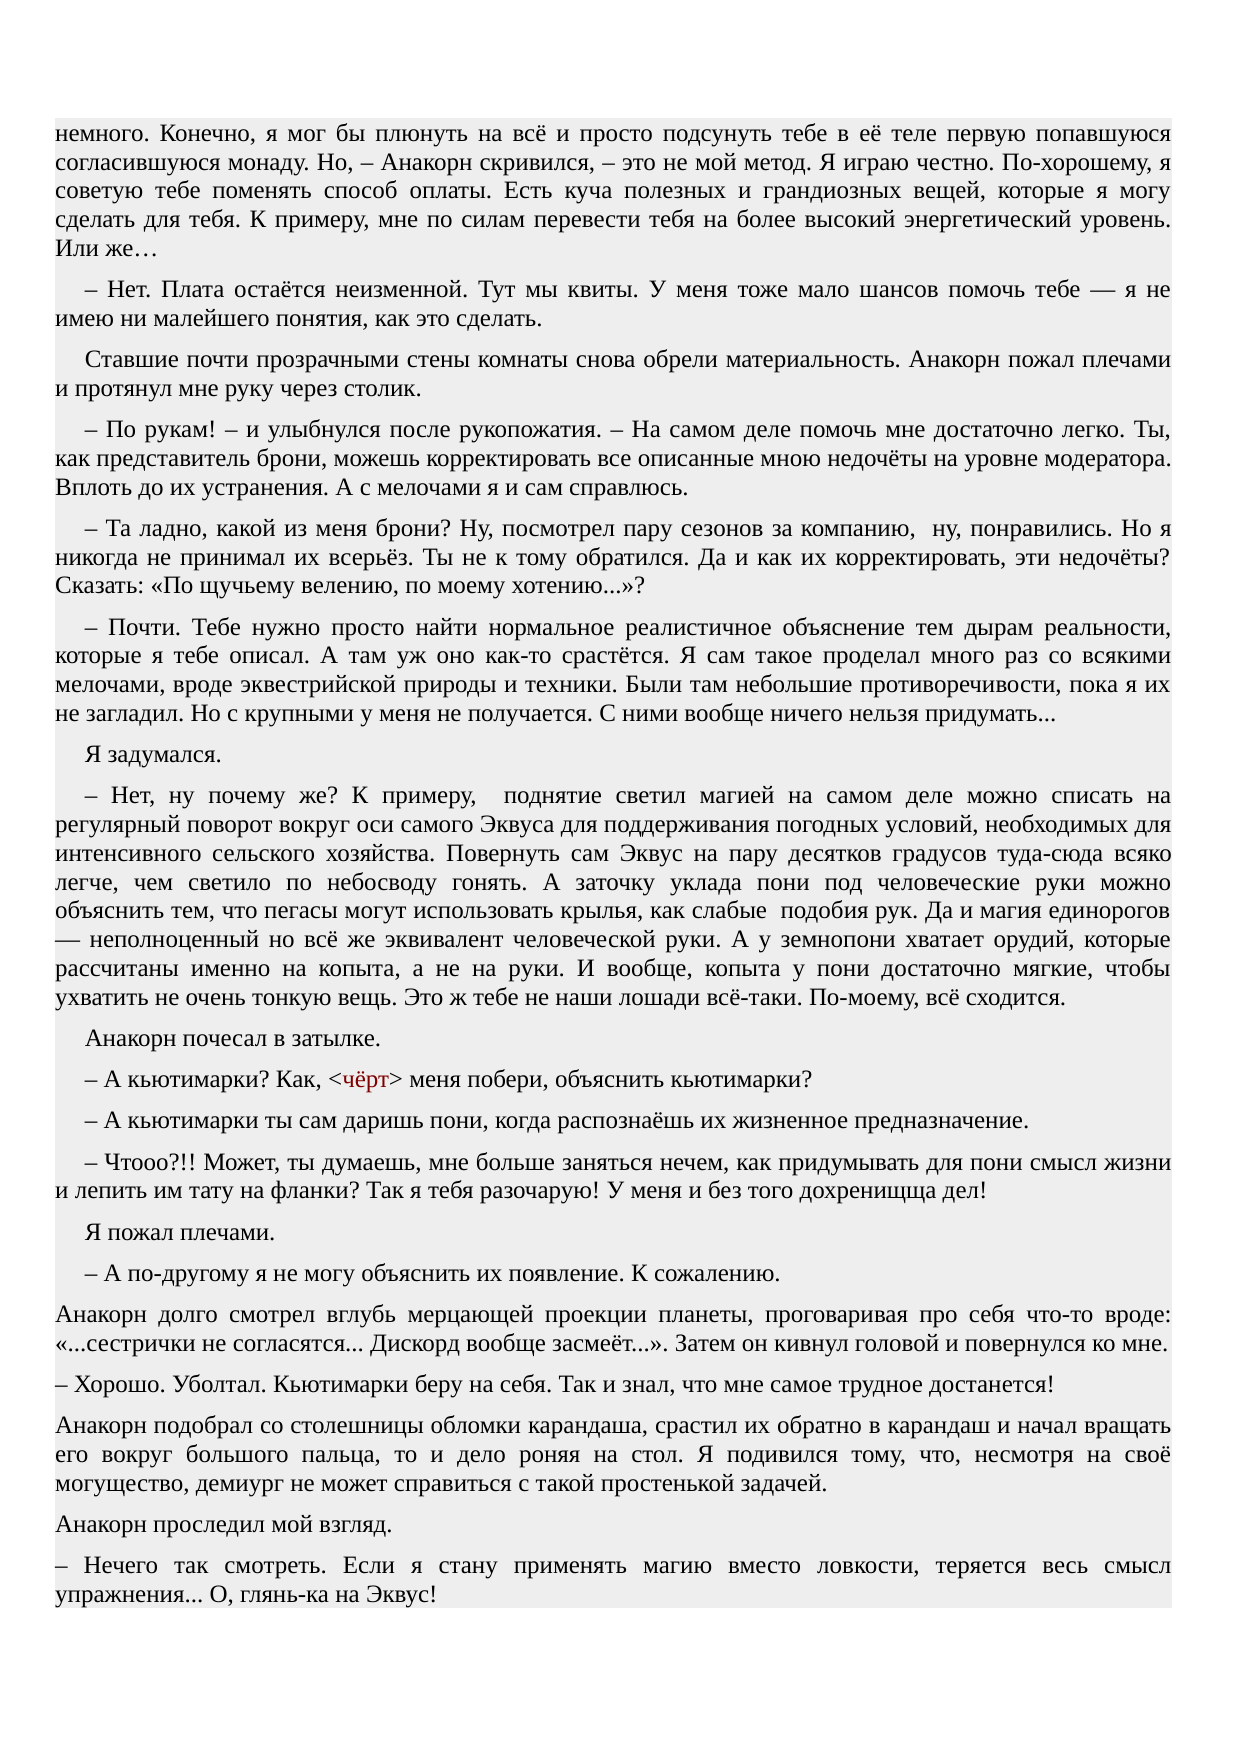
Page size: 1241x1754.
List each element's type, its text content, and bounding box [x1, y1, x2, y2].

text – Та ладно, какой из меня брони? Ну, посмотрел пару сезонов за компанию, ну, понравились. Но я никогда не принимал их всерьёз. Ты не к тому обратился. Да и как их корректировать, эти недочёты? Сказать: «По щучьему велению, по моему хотению...»? [55, 513, 1172, 599]
text – А кьютимарки? Как, <чёрт> меня побери, объяснить кьютимарки? [55, 1064, 1172, 1093]
text – Нечего так смотреть. Если я стану применять магию вместо ловкости, теряется весь смысл упражнения... О, глянь-ка на Эквус! [55, 1551, 1172, 1608]
text Анакорн долго смотрел вглубь мерцающей проекции планеты, проговаривая про себя что-то вроде: «...сестрички не согласятся... Дискорд вообще засмеёт...». Затем он кивнул головой и повернулся ко мне. [55, 1299, 1172, 1357]
text Я пожал плечами. [55, 1217, 1172, 1246]
text Анакорн проследил мой взгляд. [55, 1509, 1172, 1538]
text – А по-другому я не могу объяснить их появление. К сожалению. [55, 1258, 1172, 1287]
text – Хорошо. Уболтал. Кьютимарки беру на себя. Так и знал, что мне самое трудное достанется! [55, 1369, 1172, 1398]
text немного. Конечно, я мог бы плюнуть на всё и просто подсунуть тебе в её теле первую попавшуюся согласившуюся монаду. Но, – Анакорн скривился, – это не мой метод. Я играю честно. По-хорошему, я советую тебе поменять способ оплаты. Есть куча полезных и грандиозных вещей, которые я могу сделать для тебя. К примеру, мне по силам перевести тебя на более высокий энергетический уровень. Или же… [55, 118, 1172, 262]
text Анакорн подобрал со столешницы обломки карандаша, срастил их обратно в карандаш и начал вращать его вокруг большого пальца, то и дело роняя на стол. Я подивился тому, что, несмотря на своё могущество, демиург не может справиться с такой простенькой задачей. [55, 1411, 1172, 1497]
text – Нет. Плата остаётся неизменной. Тут мы квиты. У меня тоже мало шансов помочь тебе — я не имею ни малейшего понятия, как это сделать. [55, 274, 1172, 332]
text – А кьютимарки ты сам даришь пони, когда распознаёшь их жизненное предназначение. [55, 1106, 1172, 1134]
text Я задумался. [55, 739, 1172, 768]
text Анакорн почесал в затылке. [55, 1023, 1172, 1052]
text – Нет, ну почему же? К примеру, поднятие светил магией на самом деле можно списать на регулярный поворот вокруг оси самого Эквуса для поддерживания погодных условий, необходимых для интенсивного сельского хозяйства. Повернуть сам Эквус на пару десятков градусов туда-сюда всяко легче, чем светило по небосводу гонять. А заточку уклада пони под человеческие руки можно объяснить тем, что пегасы могут использовать крылья, как слабые подобия рук. Да и магия единорогов — неполноценный но всё же эквивалент человеческой руки. А у земнопони хватает орудий, которые рассчитаны именно на копыта, а не на руки. И вообще, копыта у пони достаточно мягкие, чтобы ухватить не очень тонкую вещь. Это ж тебе не наши лошади всё-таки. По-моему, всё сходится. [55, 781, 1172, 1011]
text – Чтооо?!! Может, ты думаешь, мне больше заняться нечем, как придумывать для пони смысл жизни и лепить им тату на фланки? Так я тебя разочарую! У меня и без того дохренищща дел! [55, 1147, 1172, 1204]
text – По рукам! – и улыбнулся после рукопожатия. – На самом деле помочь мне достаточно легко. Ты, как представитель брони, можешь корректировать все описанные мною недочёты на уровне модератора. Вплоть до их устранения. А с мелочами я и сам справлюсь. [55, 414, 1172, 501]
text – Почти. Тебе нужно просто найти нормальное реалистичное объяснение тем дырам реальности, которые я тебе описал. А там уж оно как-то срастётся. Я сам такое проделал много раз со всякими мелочами, вроде эквестрийской природы и техники. Были там небольшие противоречивости, пока я их не загладил. Но с крупными у меня не получается. С ними вообще ничего нельзя придумать... [55, 612, 1172, 727]
text Ставшие почти прозрачными стены комнаты снова обрели материальность. Анакорн пожал плечами и протянул мне руку через столик. [55, 344, 1172, 402]
